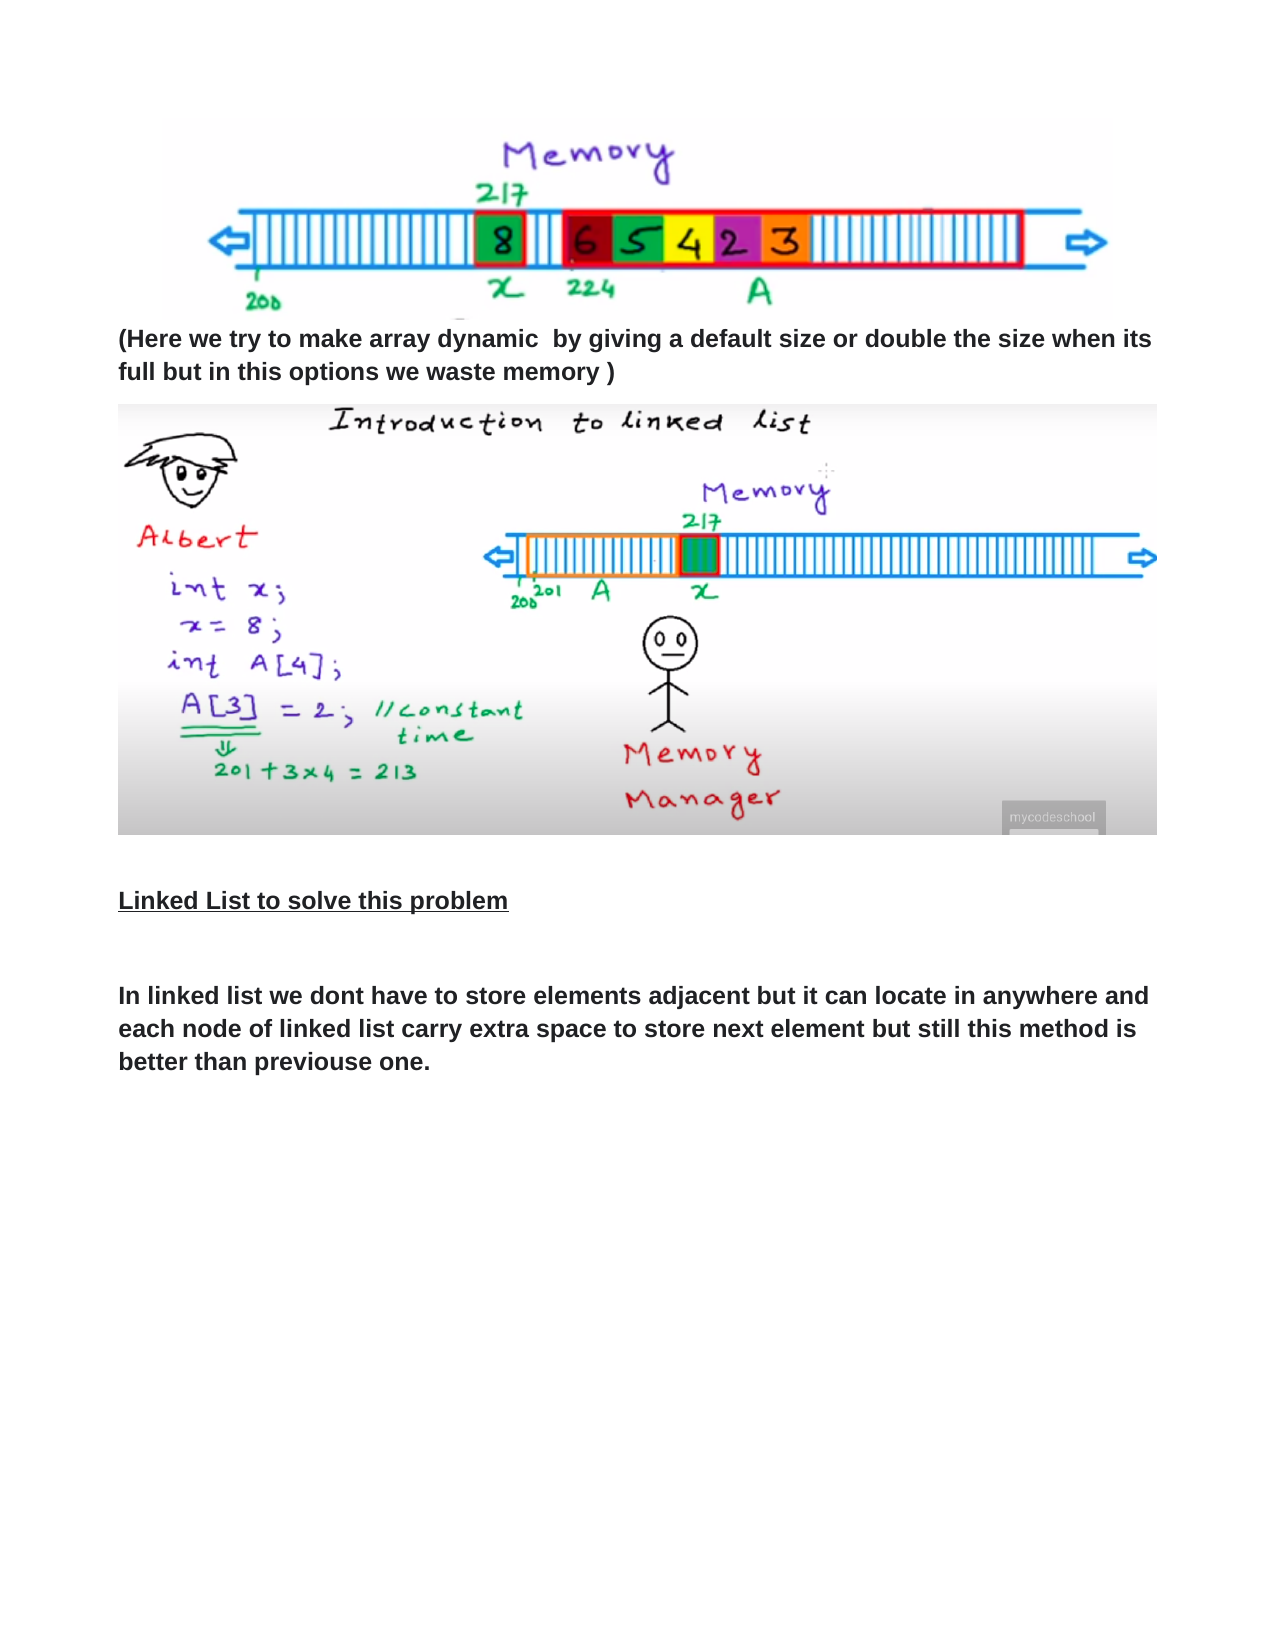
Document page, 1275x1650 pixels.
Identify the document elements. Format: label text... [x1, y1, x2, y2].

text In linked list we dont have to store elements adjacent but it can locate in anywhere and each node of linked list carry extra space to store next element but still this method is better than previouse one. [118, 981, 1157, 1076]
picture [161, 118, 1114, 320]
text (Here we try to make array dynamic by giving a default size or double the size when its full but in this options we waste memory ) [118, 320, 1157, 386]
picture [118, 404, 1157, 835]
text Linked List to solve this problem [118, 886, 1157, 915]
